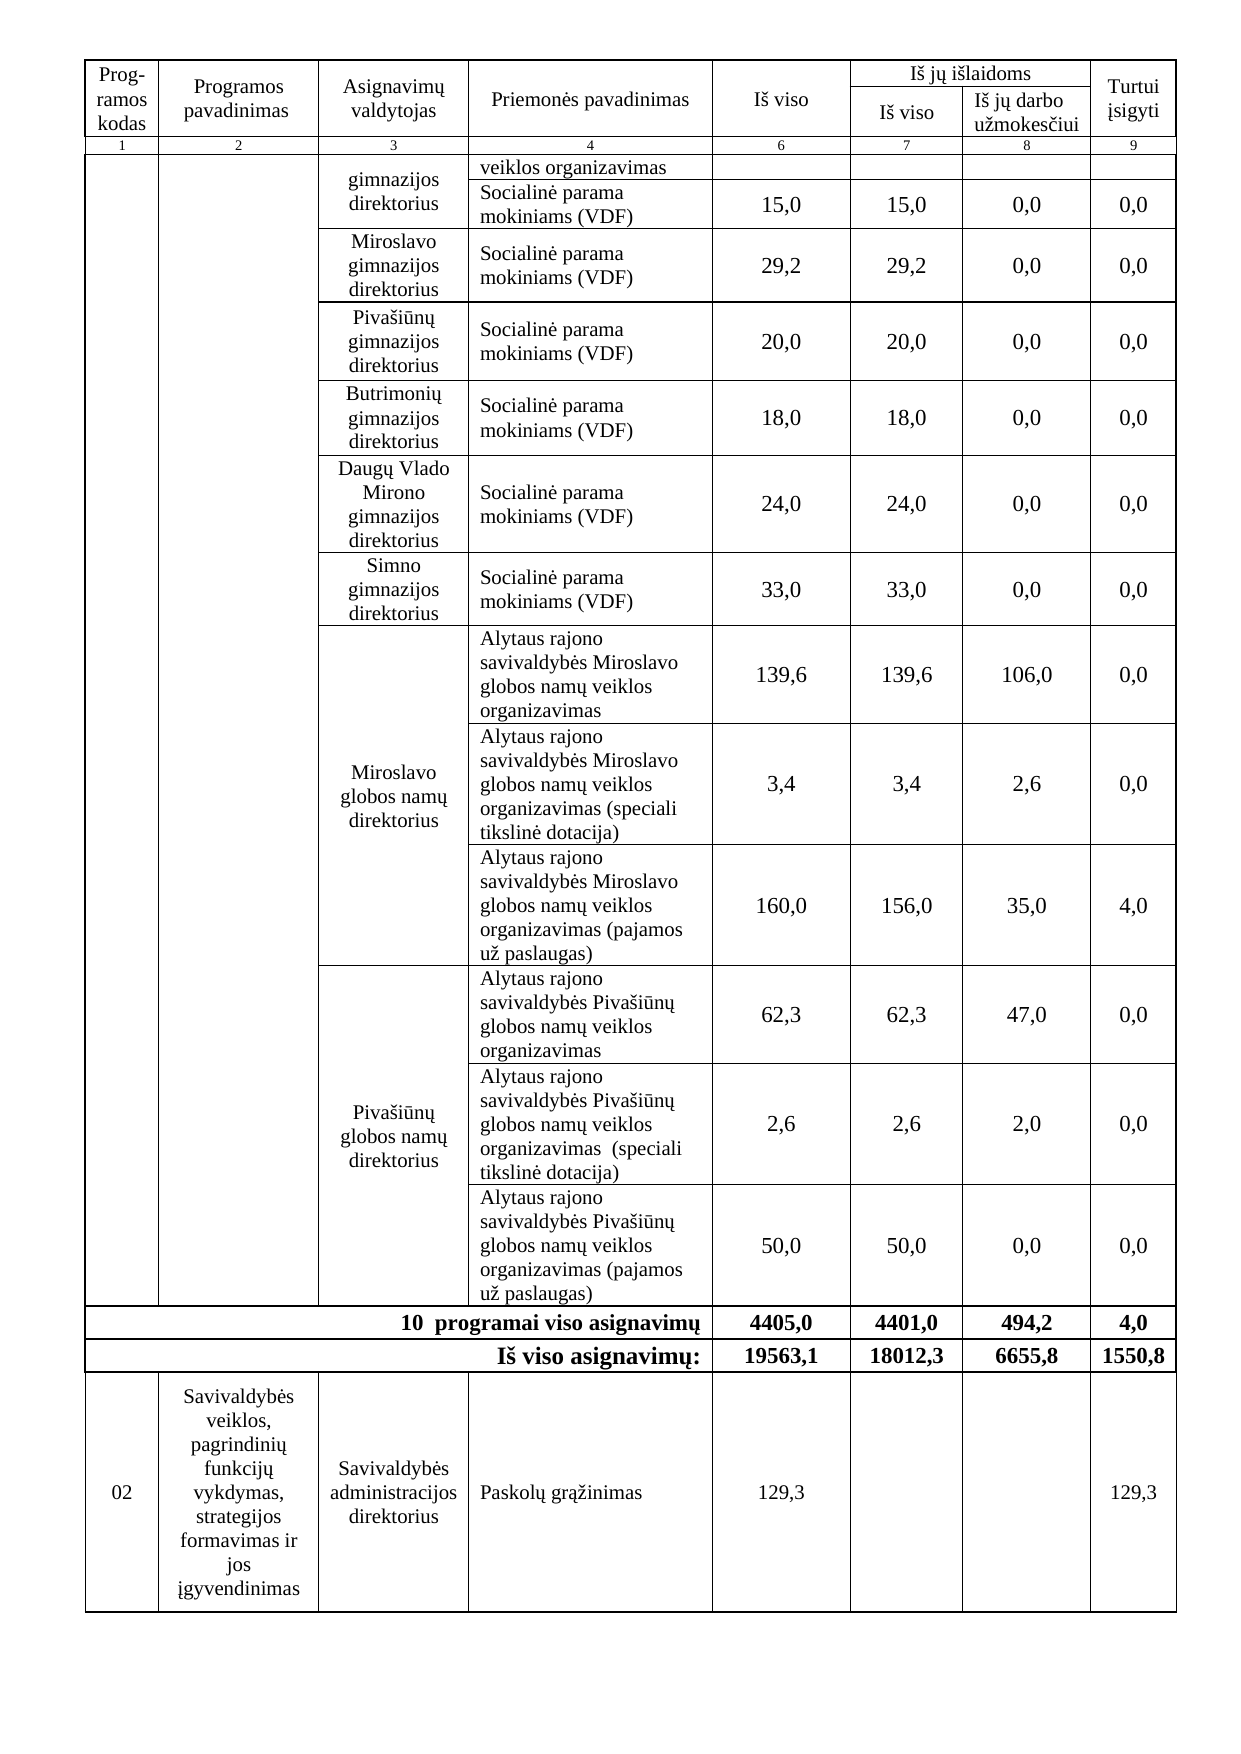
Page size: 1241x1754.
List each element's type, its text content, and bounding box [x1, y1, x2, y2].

table_cell 6655,8 [963, 1340, 1090, 1371]
table_cell 62,3 [851, 966, 962, 1062]
table_cell Alytaus rajono savivaldybės Pivašiūnų globos namų veiklos organizavimas (pajamos už paslaugas) [469, 1185, 712, 1305]
table_cell 19563,1 [713, 1340, 850, 1371]
table_cell 2 [159, 137, 318, 154]
table_header Iš jų išlaidoms [851, 61, 1090, 86]
table_cell 24,0 [851, 456, 962, 552]
table_cell 20,0 [713, 303, 850, 379]
table_cell 4,0 [1091, 1307, 1175, 1338]
table_cell [1091, 155, 1175, 179]
table_cell Simno gimnazijos direktorius [319, 553, 468, 625]
table_cell 18,0 [851, 381, 962, 454]
table_cell Alytaus rajono savivaldybės Miroslavo globos namų veiklos organizavimas (pajamos už paslaugas) [469, 845, 712, 965]
table_cell 4,0 [1091, 845, 1175, 965]
table_cell Socialinė parama mokiniams (VDF) [469, 229, 712, 301]
table_cell 0,0 [1091, 180, 1175, 228]
table_cell 160,0 [713, 845, 850, 965]
table_cell 0,0 [963, 553, 1090, 625]
table_cell 139,6 [713, 626, 850, 722]
table_cell 35,0 [963, 845, 1090, 965]
table_cell 3 [319, 137, 468, 154]
table_cell 0,0 [963, 456, 1090, 552]
table_cell 24,0 [713, 456, 850, 552]
table_cell 0,0 [1091, 626, 1175, 722]
table_cell Socialinė parama mokiniams (VDF) [469, 381, 712, 454]
table_cell Iš jų darbo užmokesčiui [963, 87, 1090, 136]
table_cell Socialinė parama mokiniams (VDF) [469, 303, 712, 379]
table_cell 62,3 [713, 966, 850, 1062]
table_cell gimnazijos direktorius [319, 155, 468, 228]
table_header Iš viso [713, 61, 850, 136]
table_cell 1 [86, 137, 158, 154]
table_header Programos pavadinimas [159, 61, 318, 136]
table_cell 9 [1091, 137, 1176, 154]
table_cell 29,2 [713, 229, 850, 301]
table_cell 156,0 [851, 845, 962, 965]
table_cell 2,6 [713, 1064, 850, 1184]
table_cell 6 [713, 137, 850, 154]
table_cell 2,0 [963, 1064, 1090, 1184]
table_cell 0,0 [1091, 1064, 1175, 1184]
table_cell 4401,0 [851, 1307, 962, 1338]
table_cell Miroslavo globos namų direktorius [319, 626, 468, 965]
table_cell 129,3 [1091, 1373, 1176, 1611]
table_cell [963, 155, 1090, 179]
table_cell Iš viso asignavimų: [86, 1340, 712, 1371]
table_cell 33,0 [713, 553, 850, 625]
table_cell Miroslavo gimnazijos direktorius [319, 229, 468, 301]
table_cell Alytaus rajono savivaldybės Miroslavo globos namų veiklos organizavimas (speciali tikslinė dotacija) [469, 724, 712, 844]
table_cell Paskolų grąžinimas [469, 1373, 712, 1611]
table_cell Pivašiūnų gimnazijos direktorius [319, 303, 468, 379]
table_cell 18,0 [713, 381, 850, 454]
table_cell Socialinė parama mokiniams (VDF) [469, 456, 712, 552]
table_cell 18012,3 [851, 1340, 962, 1371]
table_cell 106,0 [963, 626, 1090, 722]
table_header Asignavimų valdytojas [319, 61, 468, 136]
table_cell 47,0 [963, 966, 1090, 1062]
table_cell 0,0 [1091, 456, 1175, 552]
table_cell [86, 155, 158, 1305]
table_cell 2,6 [851, 1064, 962, 1184]
table_cell 02 [86, 1373, 158, 1611]
table_cell Pivašiūnų globos namų direktorius [319, 966, 468, 1305]
table_cell [159, 155, 318, 1305]
table_cell Daugų Vlado Mirono gimnazijos direktorius [319, 456, 468, 552]
table_cell 29,2 [851, 229, 962, 301]
table_cell 0,0 [1091, 966, 1175, 1062]
table_cell Socialinė parama mokiniams (VDF) [469, 180, 712, 228]
table_cell 0,0 [963, 180, 1090, 228]
table_cell 494,2 [963, 1307, 1090, 1338]
table_cell 50,0 [851, 1185, 962, 1305]
table_cell 0,0 [1091, 553, 1175, 625]
table_cell 0,0 [963, 229, 1090, 301]
table_cell veiklos organizavimas [469, 155, 712, 179]
table_cell 7 [851, 137, 962, 154]
table_cell 139,6 [851, 626, 962, 722]
table_cell 8 [963, 137, 1090, 154]
table_cell 33,0 [851, 553, 962, 625]
table_cell Butrimonių gimnazijos direktorius [319, 381, 468, 454]
table_cell 2,6 [963, 724, 1090, 844]
table_cell 15,0 [713, 180, 850, 228]
table_cell 4405,0 [713, 1307, 850, 1338]
table_cell 10 programai viso asignavimų [86, 1307, 712, 1338]
table_cell Alytaus rajono savivaldybės Miroslavo globos namų veiklos organizavimas [469, 626, 712, 722]
table_cell 0,0 [1091, 229, 1175, 301]
table_cell 0,0 [963, 1185, 1090, 1305]
table_header Prog-ramos kodas [86, 61, 158, 136]
table_cell 4 [469, 137, 712, 154]
table_cell Savivaldybės veiklos, pagrindinių funkcijų vykdymas, strategijos formavimas ir jos įgyvendinimas [159, 1373, 318, 1611]
table_cell 1550,8 [1091, 1340, 1175, 1371]
table_cell 0,0 [1091, 724, 1175, 844]
table_cell 0,0 [1091, 381, 1175, 454]
table_cell 0,0 [963, 303, 1090, 379]
table_cell Iš viso [851, 87, 962, 136]
table_cell 0,0 [1091, 1185, 1175, 1305]
table_cell [713, 155, 850, 179]
table_cell [851, 155, 962, 179]
table_header Priemonės pavadinimas [469, 61, 712, 136]
table_cell Socialinė parama mokiniams (VDF) [469, 553, 712, 625]
table_header Turtui įsigyti [1091, 61, 1175, 136]
table_cell 0,0 [963, 381, 1090, 454]
table_cell 50,0 [713, 1185, 850, 1305]
table_cell 0,0 [1091, 303, 1175, 379]
table_cell 15,0 [851, 180, 962, 228]
table_cell [963, 1373, 1090, 1611]
table_cell 3,4 [713, 724, 850, 844]
table_cell Alytaus rajono savivaldybės Pivašiūnų globos namų veiklos organizavimas [469, 966, 712, 1062]
table_cell 3,4 [851, 724, 962, 844]
table_cell [851, 1373, 962, 1611]
table_cell Savivaldybės administracijos direktorius [319, 1373, 468, 1611]
table_cell 20,0 [851, 303, 962, 379]
table_cell 129,3 [713, 1373, 850, 1611]
table_cell Alytaus rajono savivaldybės Pivašiūnų globos namų veiklos organizavimas (speciali tikslinė dotacija) [469, 1064, 712, 1184]
